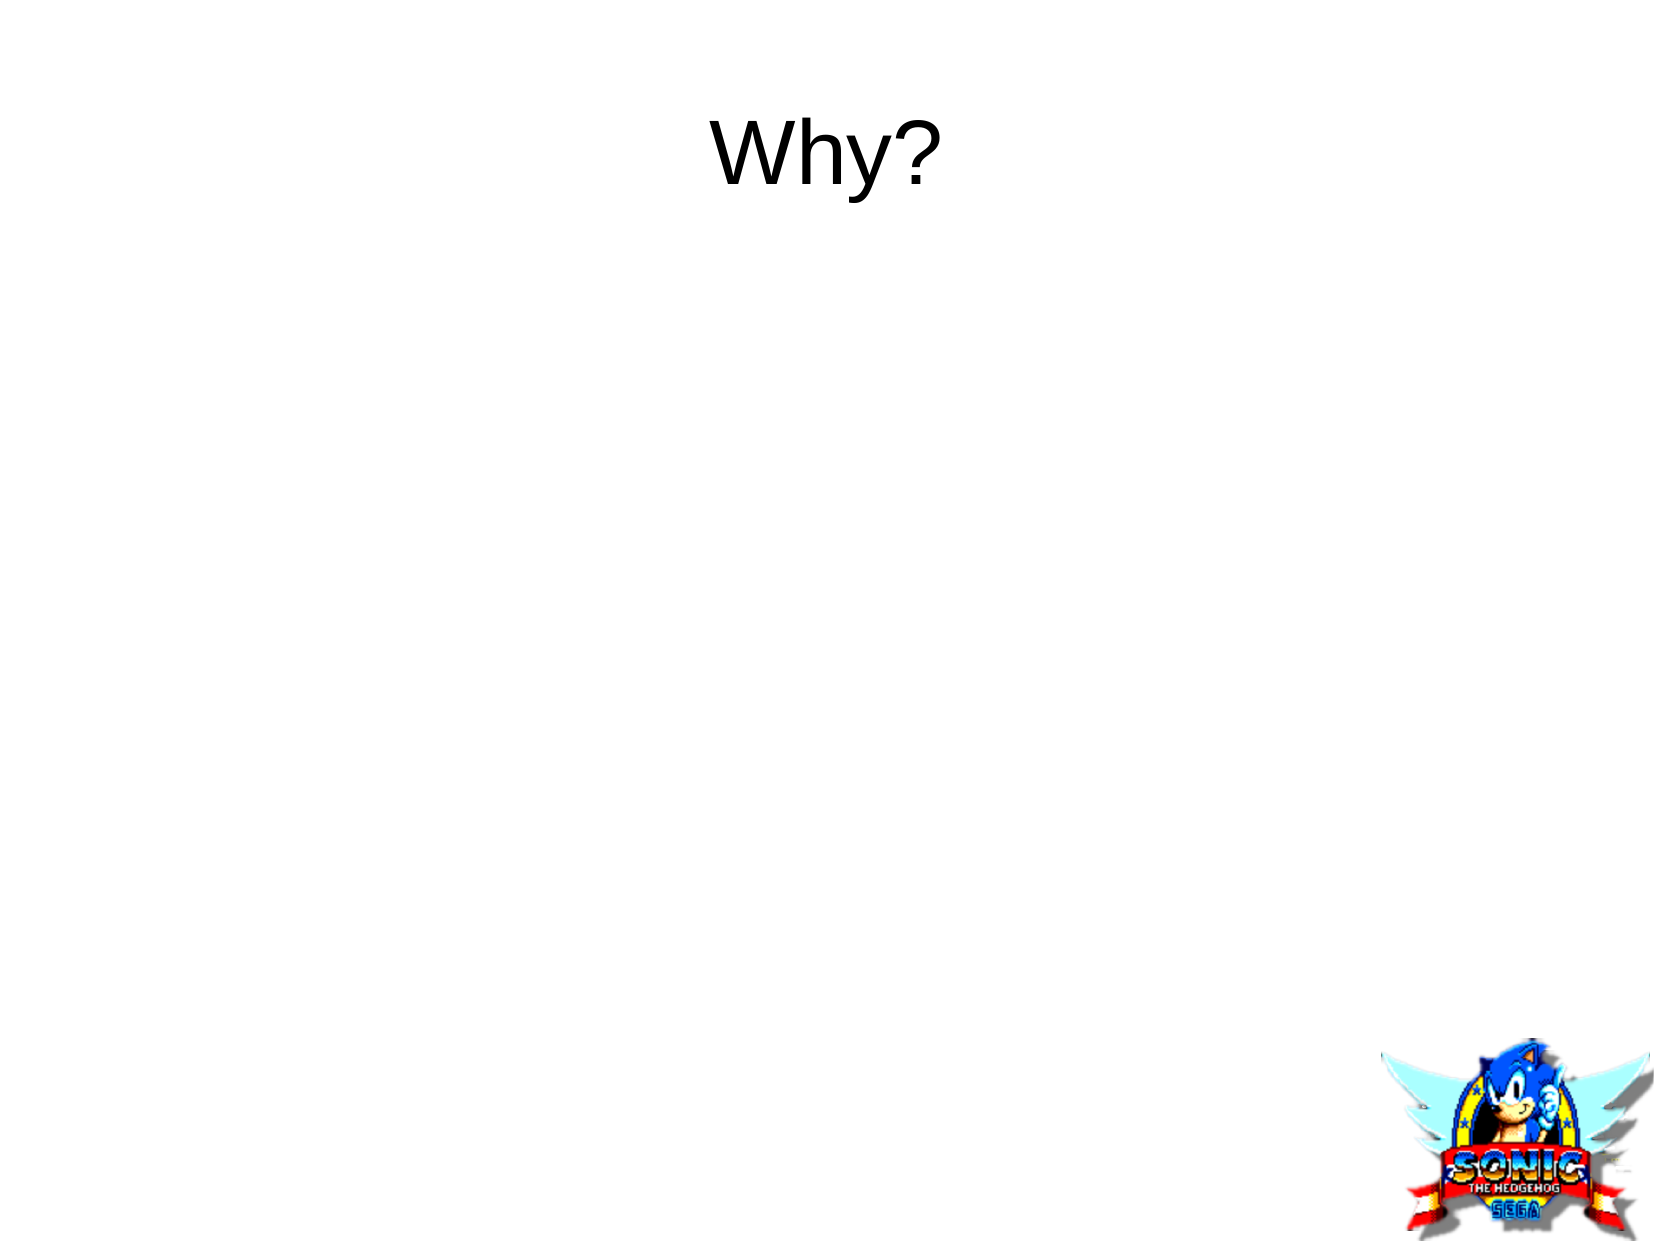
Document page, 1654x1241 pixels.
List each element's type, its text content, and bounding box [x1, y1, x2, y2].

picture [1381, 1038, 1650, 1231]
title Why? [82, 49, 1571, 257]
